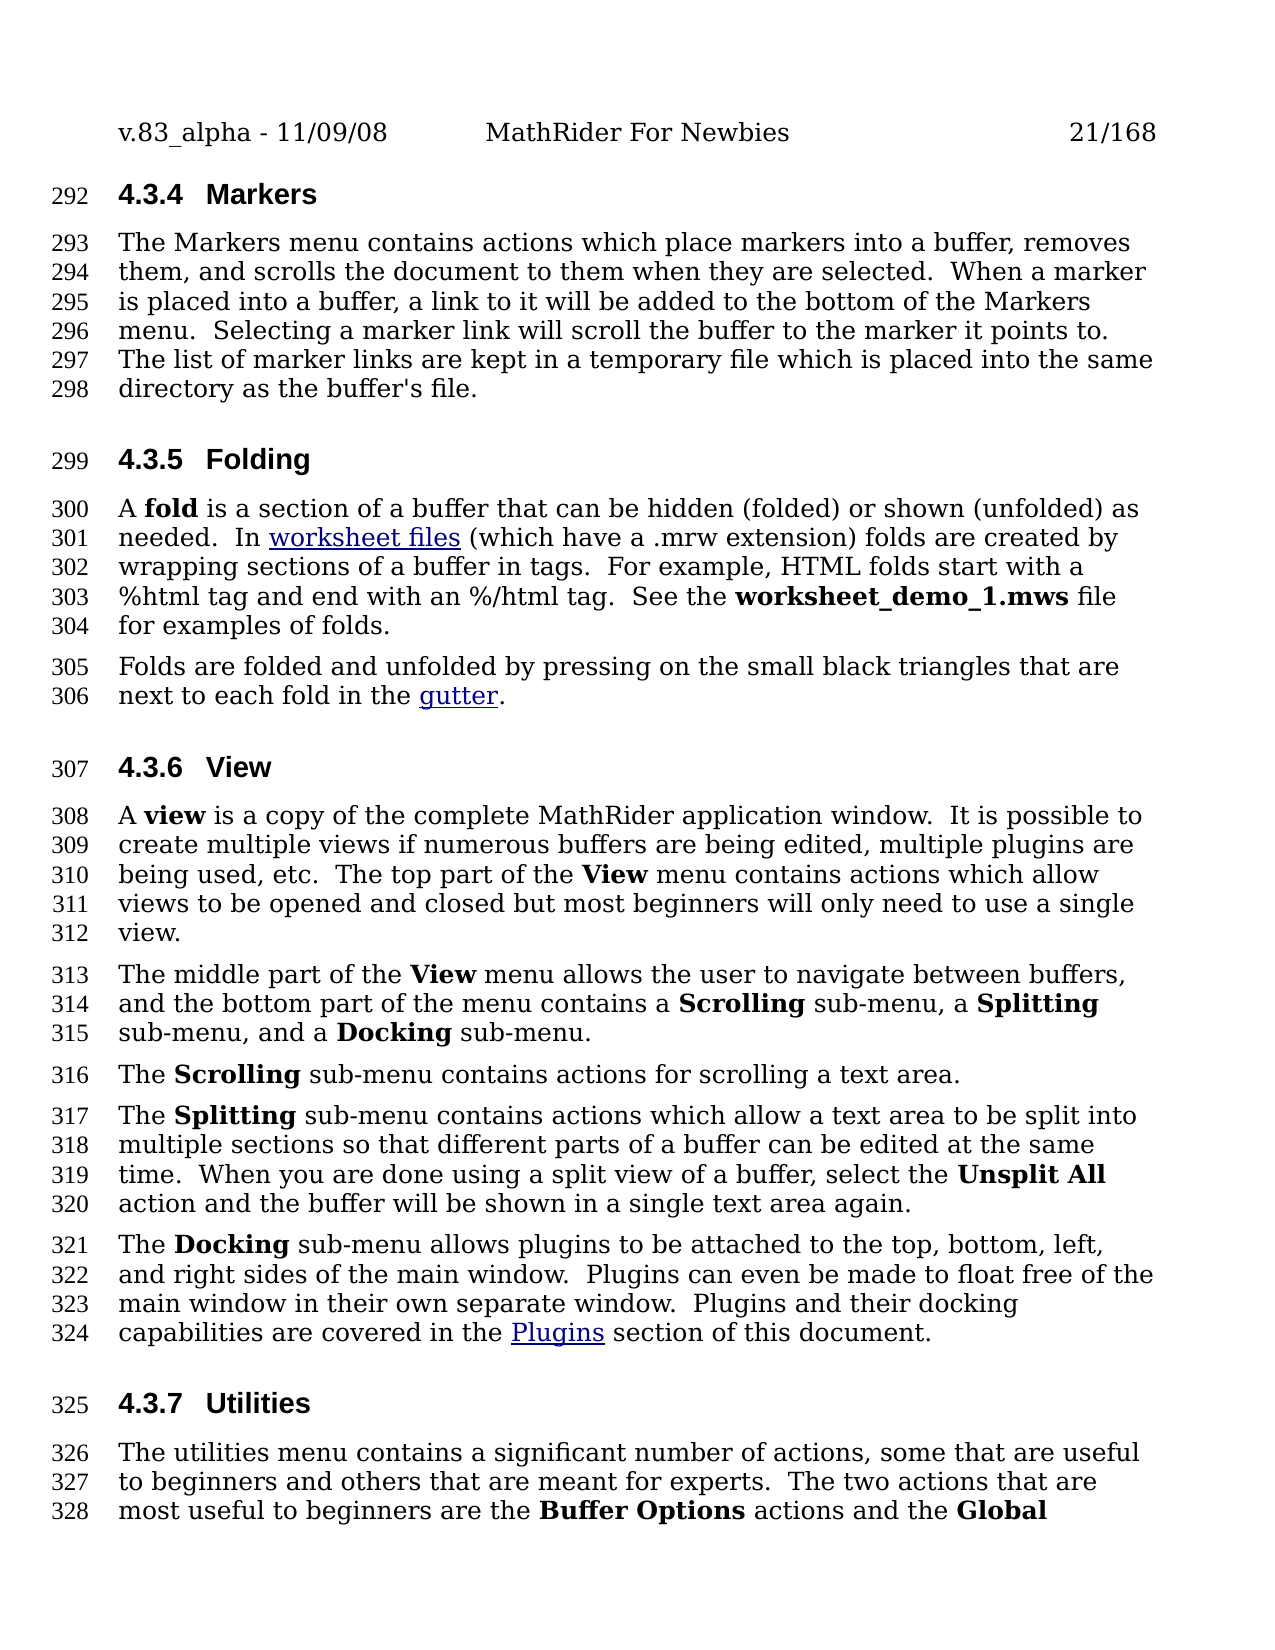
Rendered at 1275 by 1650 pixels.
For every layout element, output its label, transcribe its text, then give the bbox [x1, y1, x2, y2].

subtitle Folding [118, 442, 1157, 476]
subtitle Markers [118, 177, 1157, 210]
text Folds are folded and unfolded by pressing on the small black triangles that are next to each fold in the gutter. [118, 652, 1157, 711]
text The Splitting sub-menu contains actions which allow a text area to be split into multiple sections so that different parts of a buffer can be edited at the same time. When you are done using a split view of a buffer, select the Unsplit All action and the buffer will be shown in a single text area again. [118, 1101, 1157, 1218]
text The Scrolling sub-menu contains actions for scrolling a text area. [118, 1060, 1157, 1089]
subtitle View [118, 750, 1157, 783]
subtitle Utilities [118, 1386, 1157, 1420]
text The Markers menu contains actions which place markers into a buffer, removes them, and scrolls the document to them when they are selected. When a marker is placed into a buffer, a link to it will be added to the bottom of the Markers menu. Selecting a marker link will scroll the buffer to the marker it points to. The list of marker links are kept in a temporary file which is placed into the same directory as the buffer's file. [118, 228, 1157, 403]
text The utilities menu contains a significant number of actions, some that are useful to beginners and others that are meant for experts. The two actions that are most useful to beginners are the Buffer Options actions and the Global [118, 1438, 1157, 1526]
text The Docking sub-menu allows plugins to be attached to the top, bottom, left, and right sides of the main window. Plugins can even be made to float free of the main window in their own separate window. Plugins and their docking capabilities are covered in the Plugins section of this document. [118, 1230, 1157, 1347]
text The middle part of the View menu allows the user to navigate between buffers, and the bottom part of the menu contains a Scrolling sub-menu, a Splitting sub-menu, and a Docking sub-menu. [118, 959, 1157, 1048]
text A view is a copy of the complete MathRider application window. It is possible to create multiple views if numerous buffers are being edited, multiple plugins are being used, etc. The top part of the View menu contains actions which allow views to be opened and closed but most beginners will only need to use a single view. [118, 801, 1157, 947]
text A fold is a section of a buffer that can be hidden (folded) or shown (unfolded) as needed. In worksheet files (which have a .mrw extension) folds are created by wrapping sections of a buffer in tags. For example, HTML folds start with a %html tag and end with an %/html tag. See the worksheet_demo_1.mws file for examples of folds. [118, 494, 1157, 640]
